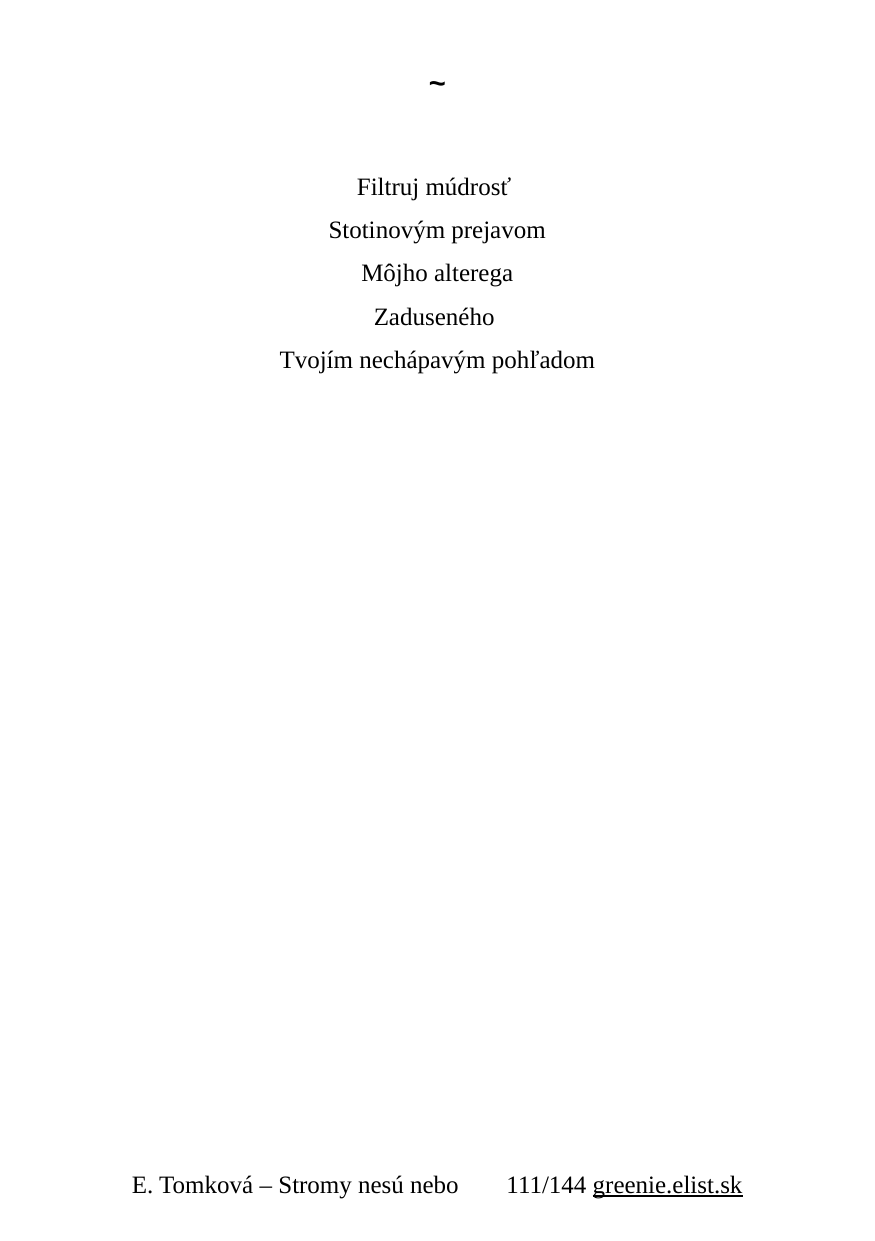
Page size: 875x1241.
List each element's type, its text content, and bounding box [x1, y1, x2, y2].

text Stotinovým prejavom [41, 215, 833, 244]
text Tvojím nechápavým pohľadom [41, 345, 833, 373]
text Môjho alterega [41, 258, 833, 287]
text Zaduseného [41, 302, 833, 330]
text Filtruj múdrosť [41, 129, 833, 201]
subtitle ~ [41, 66, 833, 100]
